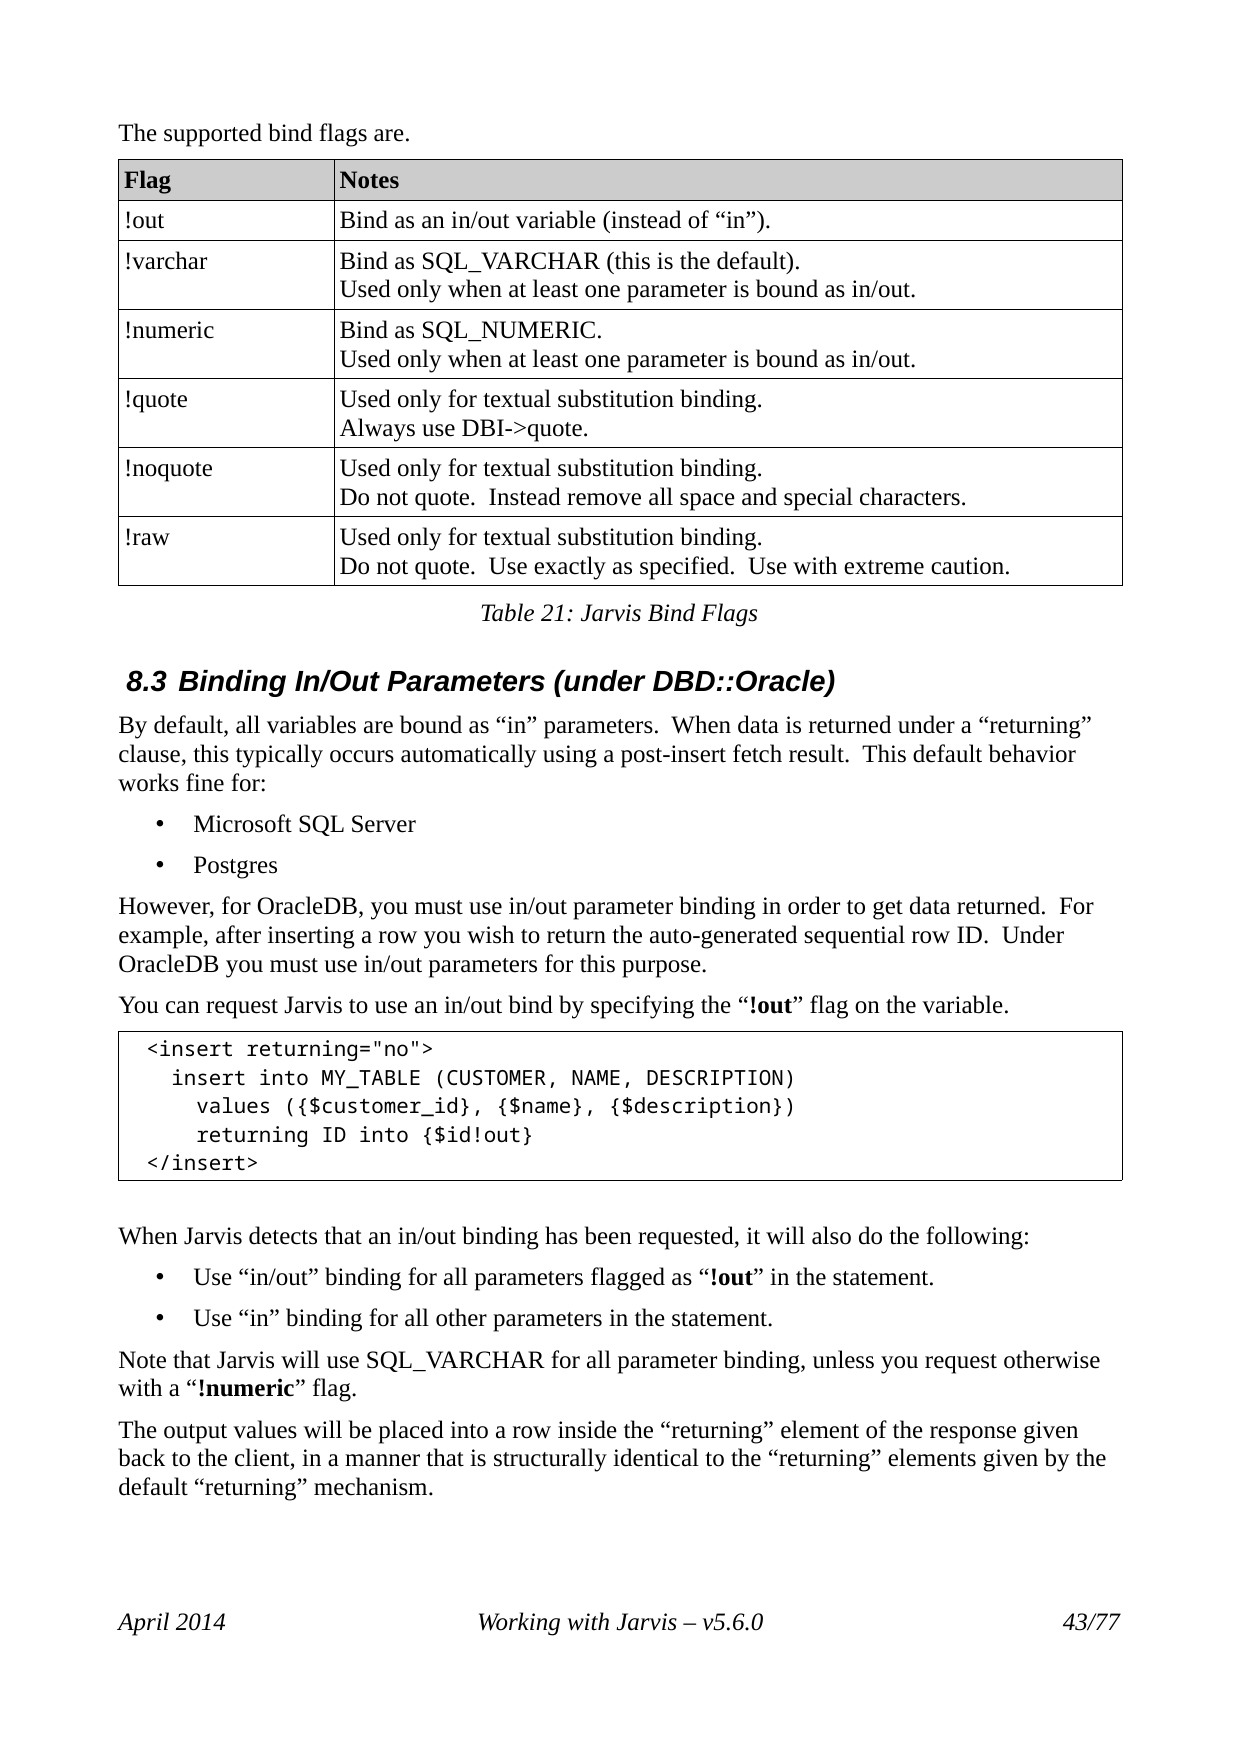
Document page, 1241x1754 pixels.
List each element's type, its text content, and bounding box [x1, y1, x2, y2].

text insert into MY_TABLE (CUSTOMER, NAME, DESCRIPTION) [119, 1060, 1122, 1088]
list Microsoft SQL Server [156, 809, 1122, 838]
text values ({$customer_id}, {$name}, {$description}) [119, 1088, 1122, 1117]
subtitle Binding In/Out Parameters (under DBD::Oracle) [118, 664, 1122, 698]
table_cell !quote [119, 379, 334, 447]
text However, for OracleDB, you must use in/out parameter binding in order to get data returned. For example, after inserting a row you wish to return the auto-generated sequential row ID. Under OracleDB you must use in/out parameters for this purpose. [118, 891, 1122, 978]
text By default, all variables are bound as “in” parameters. When data is returned under a “returning” clause, this typically occurs automatically using a post-insert fetch result. This default behavior works fine for: [118, 710, 1122, 796]
table_cell Bind as SQL_VARCHAR (this is the default). Used only when at least one parameter is bound as in/out. [335, 241, 1122, 309]
list Postgres [156, 850, 1122, 879]
text returning ID into {$id!out} [119, 1117, 1122, 1145]
table_cell Used only for textual substitution binding. Always use DBI->quote. [335, 379, 1122, 447]
table_cell Bind as SQL_NUMERIC. Used only when at least one parameter is bound as in/out. [335, 310, 1122, 378]
text You can request Jarvis to use an in/out bind by specifying the “!out” flag on the variable. [118, 990, 1122, 1019]
table_cell !varchar [119, 241, 334, 309]
table_cell !numeric [119, 310, 334, 378]
text </insert> [119, 1145, 1122, 1180]
table_cell !out [119, 201, 334, 240]
text Table 21: Jarvis Bind Flags [118, 598, 1122, 627]
table_header Flag [119, 160, 334, 200]
text The supported bind flags are. [118, 118, 1122, 147]
table_cell Bind as an in/out variable (instead of “in”). [335, 201, 1122, 240]
text <insert returning="no"> [119, 1032, 1122, 1060]
table_cell !raw [119, 517, 334, 585]
table_cell Used only for textual substitution binding. Do not quote. Instead remove all space and special characters. [335, 448, 1122, 516]
table_header Notes [335, 160, 1122, 200]
text The output values will be placed into a row inside the “returning” element of the response given back to the client, in a manner that is structurally identical to the “returning” elements given by the default “returning” mechanism. [118, 1415, 1122, 1501]
text Note that Jarvis will use SQL_VARCHAR for all parameter binding, unless you request otherwise with a “!numeric” flag. [118, 1345, 1122, 1402]
table_cell Used only for textual substitution binding. Do not quote. Use exactly as specified. Use with extreme caution. [335, 517, 1122, 585]
text When Jarvis detects that an in/out binding has been requested, it will also do the following: [118, 1221, 1122, 1250]
table_cell !noquote [119, 448, 334, 516]
list Use “in” binding for all other parameters in the statement. [156, 1303, 1122, 1332]
list Use “in/out” binding for all parameters flagged as “!out” in the statement. [156, 1262, 1122, 1291]
